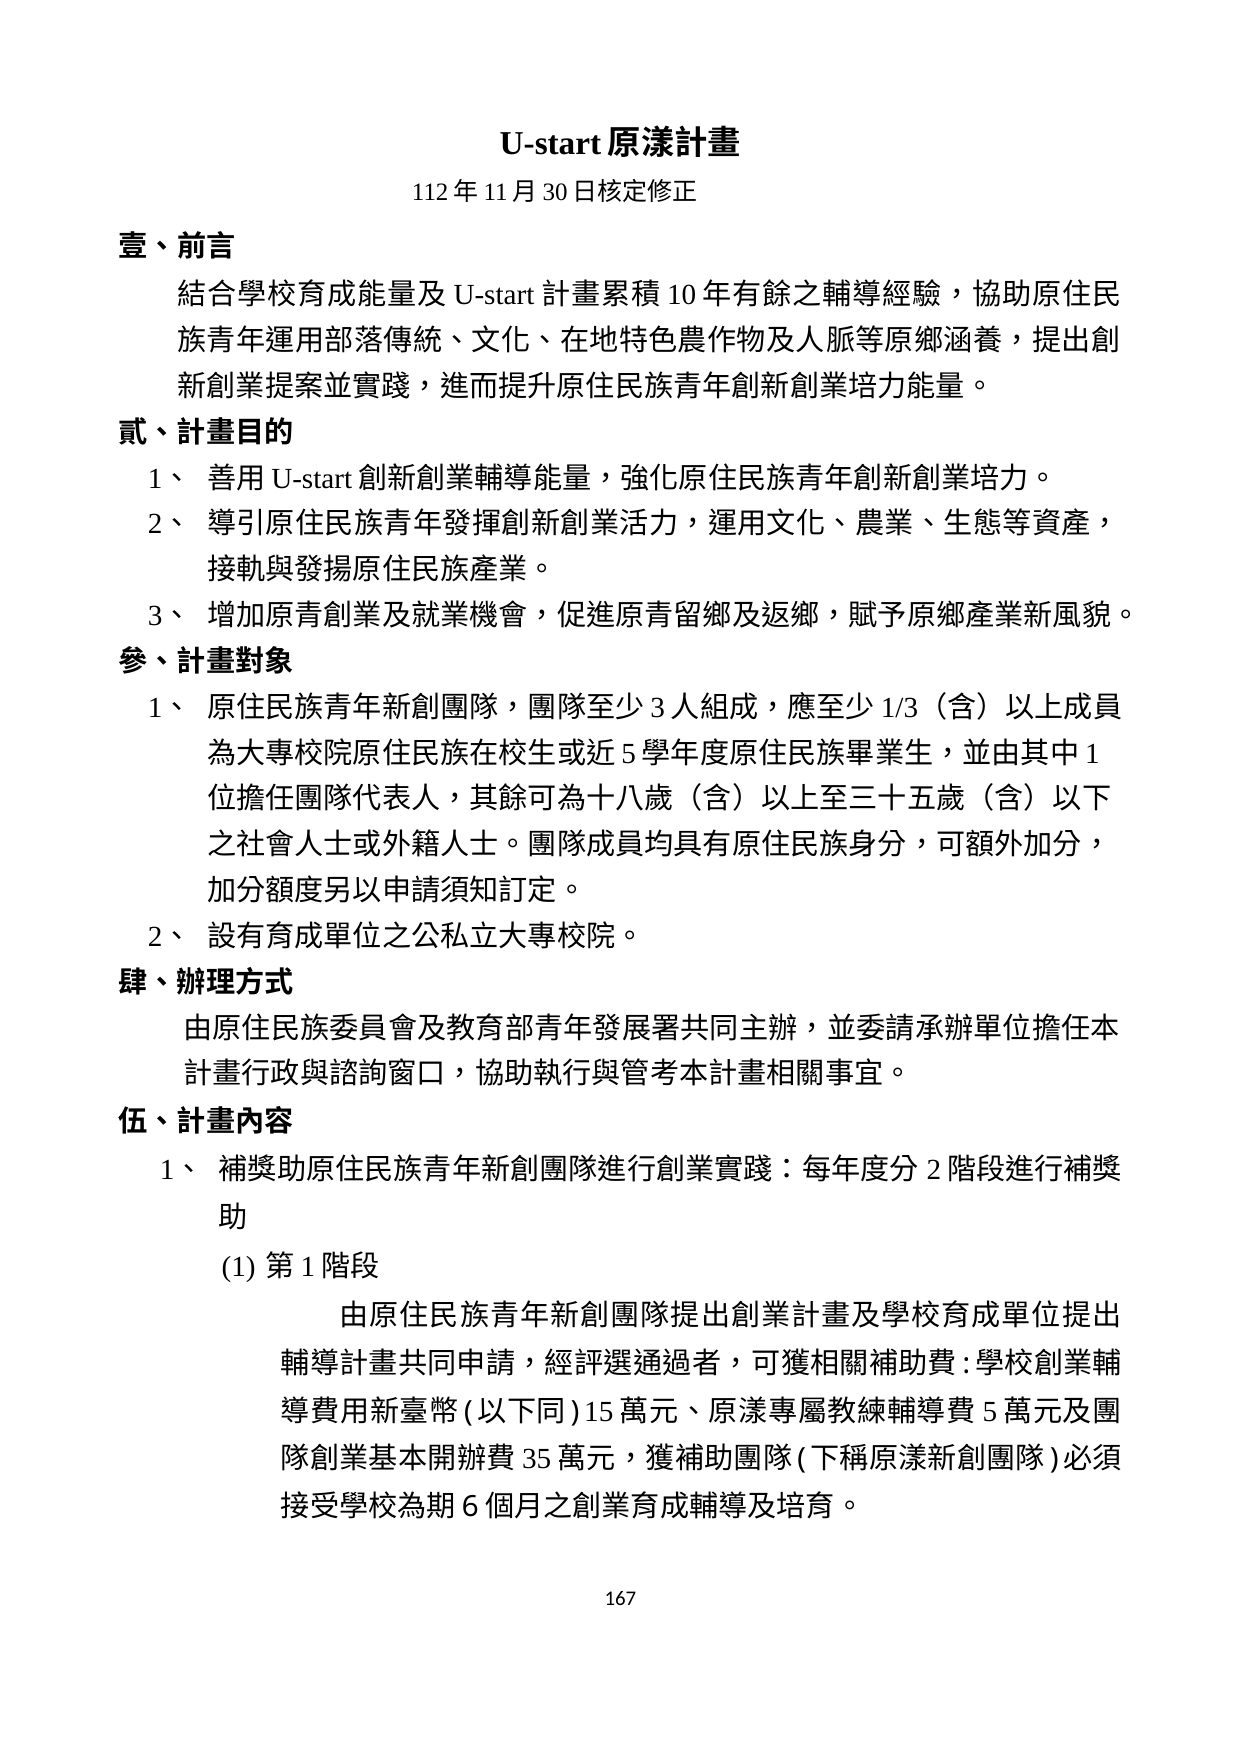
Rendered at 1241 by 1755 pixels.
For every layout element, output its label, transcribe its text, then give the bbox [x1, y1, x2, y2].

list 設有育成單位之公私立大專校院。 [148, 910, 1122, 956]
list 前言 [118, 210, 1122, 268]
text 結合學校育成能量及U-start計畫累積10年有餘之輔導經驗，協助原住民族青年運用部落傳統、文化、在地特色農作物及人脈等原鄉涵養，提出創新創業提案並實踐，進而提升原住民族青年創新創業培力能量。 [177, 268, 1122, 406]
text U-start原漾計畫 [118, 118, 1122, 164]
list 第1階段 [221, 1237, 1122, 1287]
list 辦理方式 [118, 956, 1122, 1001]
list 增加原青創業及就業機會，促進原青留鄉及返鄉，賦予原鄉產業新風貌。 [148, 589, 1122, 635]
list 導引原住民族青年發揮創新創業活力，運用文化、農業、生態等資產，接軌與發揚原住民族產業。 [148, 497, 1122, 589]
list 計畫內容 [118, 1093, 1122, 1141]
list 補獎助原住民族青年新創團隊進行創業實踐：每年度分2階段進行補獎助 [159, 1141, 1122, 1237]
list 計畫目的 [118, 406, 1122, 451]
list 計畫對象 [118, 635, 1122, 681]
list 善用U-start創新創業輔導能量，強化原住民族青年創新創業培力。 [148, 451, 1122, 497]
text 由原住民族委員會及教育部青年發展署共同主辦，並委請承辦單位擔任本計畫行政與諮詢窗口，協助執行與管考本計畫相關事宜。 [183, 1001, 1122, 1093]
text 112年11月30日核定修正 [118, 164, 1122, 210]
list 原住民族青年新創團隊，團隊至少3人組成，應至少1/3（含）以上成員為大專校院原住民族在校生或近5學年度原住民族畢業生，並由其中1位擔任團隊代表人，其餘可為十八歲（含）以上至三十五歲（含）以下之社會人士或外籍人士。團隊成員均具有原住民族身分，可額外加分，加分額度另以申請須知訂定。 [148, 681, 1122, 910]
text 由原住民族青年新創團隊提出創業計畫及學校育成單位提出輔導計畫共同申請，經評選通過者，可獲相關補助費:學校創業輔導費用新臺幣(以下同)15萬元、原漾專屬教練輔導費5萬元及團隊創業基本開辦費35萬元，獲補助團隊(下稱原漾新創團隊)必須接受學校為期6個月之創業育成輔導及培育。 [281, 1287, 1122, 1526]
